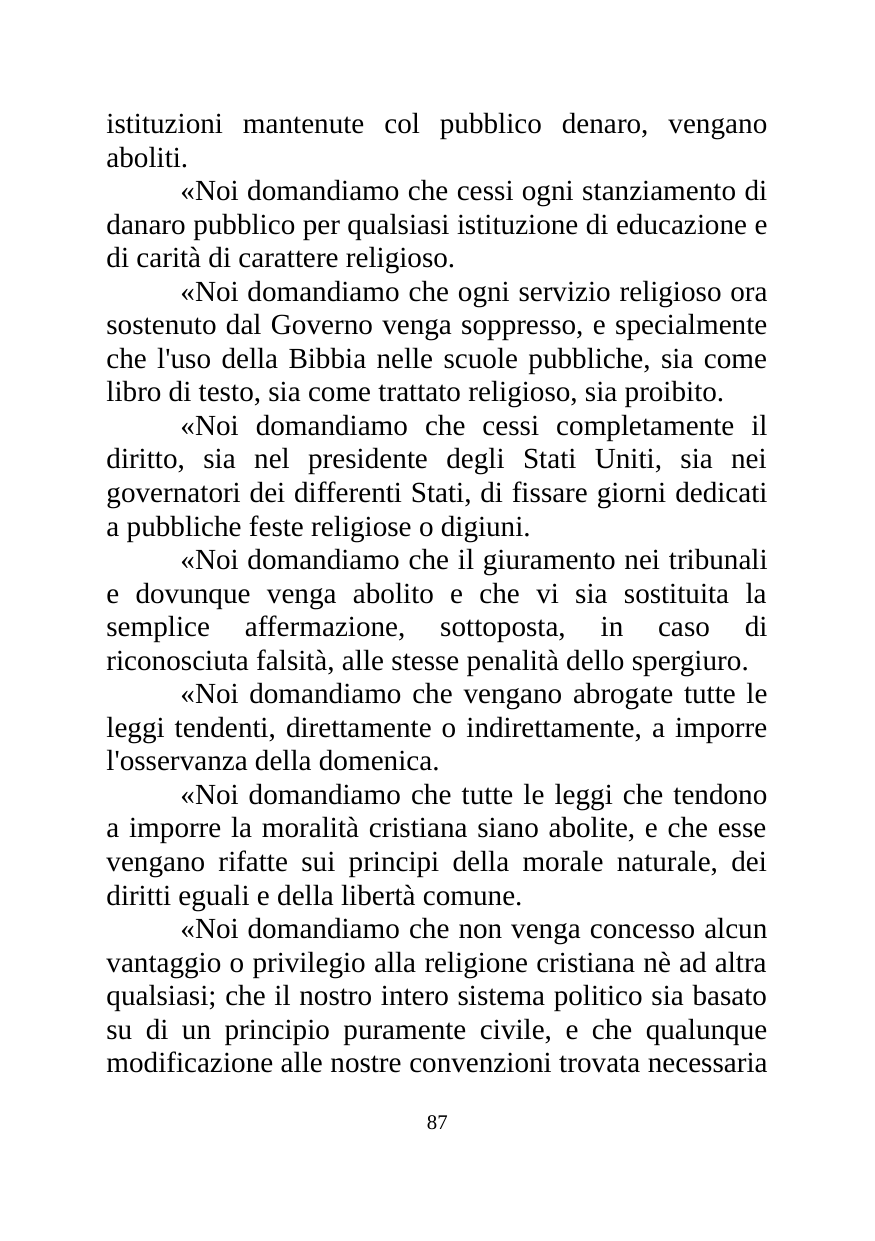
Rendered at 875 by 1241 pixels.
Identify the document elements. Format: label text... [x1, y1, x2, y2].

text istituzioni mantenute col pubblico denaro, vengano aboliti. [106, 106, 768, 173]
text «Noi domandiamo che non venga concesso alcun vantaggio o privilegio alla religione cristiana nè ad altra qualsiasi; che il nostro intero sistema politico sia basato su di un principio puramente civile, e che qualunque modificazione alle nostre convenzioni trovata necessaria [106, 911, 768, 1079]
text «Noi domandiamo che cessi completamente il diritto, sia nel presidente degli Stati Uniti, sia nei governatori dei differenti Stati, di fissare giorni dedicati a pubbliche feste religiose o digiuni. [106, 408, 768, 542]
text «Noi domandiamo che vengano abrogate tutte le leggi tendenti, direttamente o indirettamente, a imporre l'osservanza della domenica. [106, 676, 768, 777]
text «Noi domandiamo che il giuramento nei tribunali e dovunque venga abolito e che vi sia sostituita la semplice affermazione, sottoposta, in caso di riconosciuta falsità, alle stesse penalità dello spergiuro. [106, 542, 768, 676]
text «Noi domandiamo che cessi ogni stanziamento di danaro pubblico per qualsiasi istituzione di educazione e di carità di carattere religioso. [106, 173, 768, 274]
text «Noi domandiamo che tutte le leggi che tendono a imporre la moralità cristiana siano abolite, e che esse vengano rifatte sui principi della morale naturale, dei diritti eguali e della libertà comune. [106, 777, 768, 911]
text «Noi domandiamo che ogni servizio religioso ora sostenuto dal Governo venga soppresso, e specialmente che l'uso della Bibbia nelle scuole pubbliche, sia come libro di testo, sia come trattato religioso, sia proibito. [106, 274, 768, 408]
